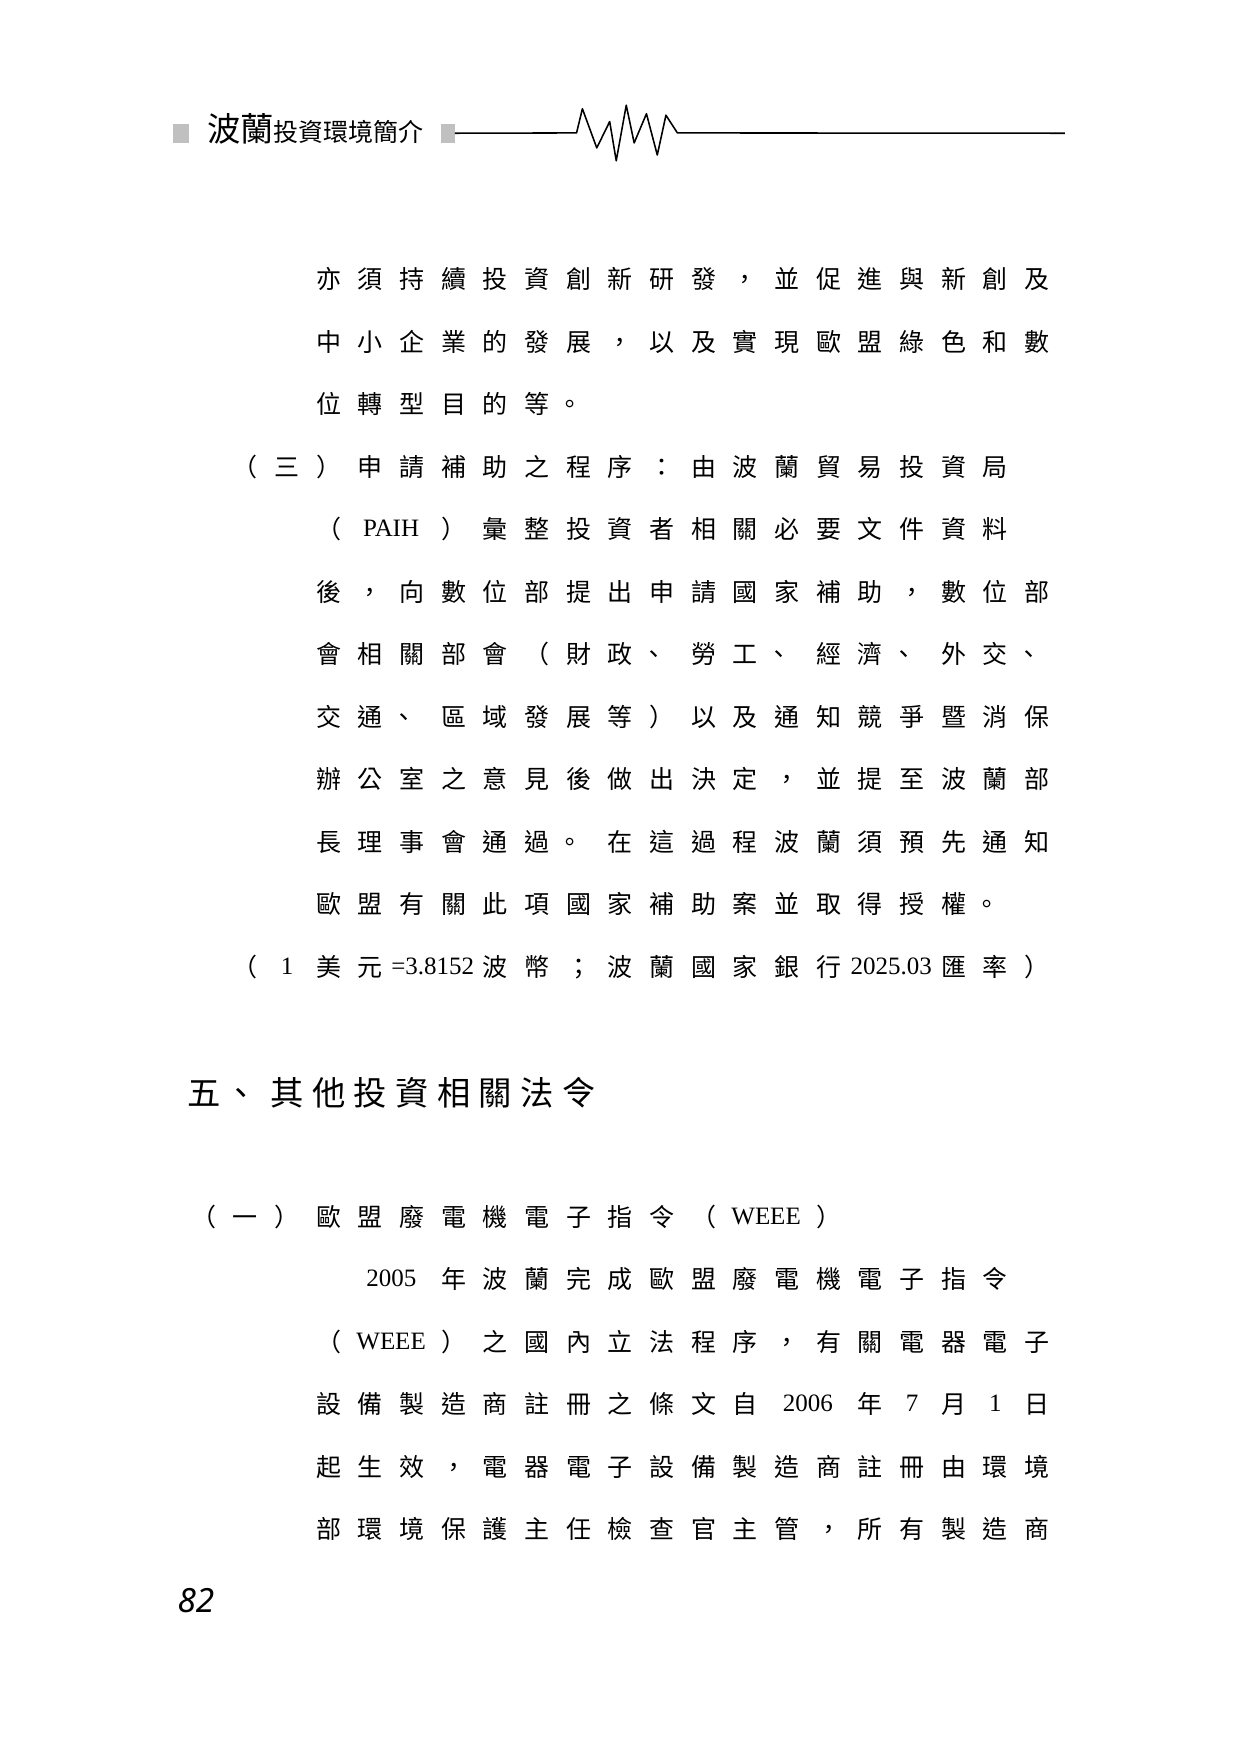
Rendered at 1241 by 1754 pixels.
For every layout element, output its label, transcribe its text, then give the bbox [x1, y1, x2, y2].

text （1美元=3.8152波幣；波蘭國家銀行2025.03匯率） [207, 924, 1058, 986]
text 2005年波蘭完成歐盟廢電機電子指令（WEEE）之國內立法程序，有關電器電子設備製造商註冊之條文自2006年7月1日起生效，電器電子設備製造商註冊由環境部環境保護主任檢查官主管，所有製造商 [281, 1236, 1058, 1549]
text 亦須持續投資創新研發，並促進與新創及中小企業的發展，以及實現歐盟綠色和數位轉型目的等。 [207, 236, 1058, 424]
text （三）申請補助之程序：由波蘭貿易投資局（PAIH）彙整投資者相關必要文件資料後，向數位部提出申請國家補助，數位部會相關部會（財政、勞工、經濟、外交、交通、區域發展等）以及通知競爭暨消保辦公室之意見後做出決定，並提至波蘭部長理事會通過。在這過程波蘭須預先通知歐盟有關此項國家補助案並取得授權。 [207, 424, 1058, 924]
text 五、其他投資相關法令 [183, 1049, 1058, 1111]
text （一）歐盟廢電機電子指令（WEEE） [183, 1174, 1058, 1236]
